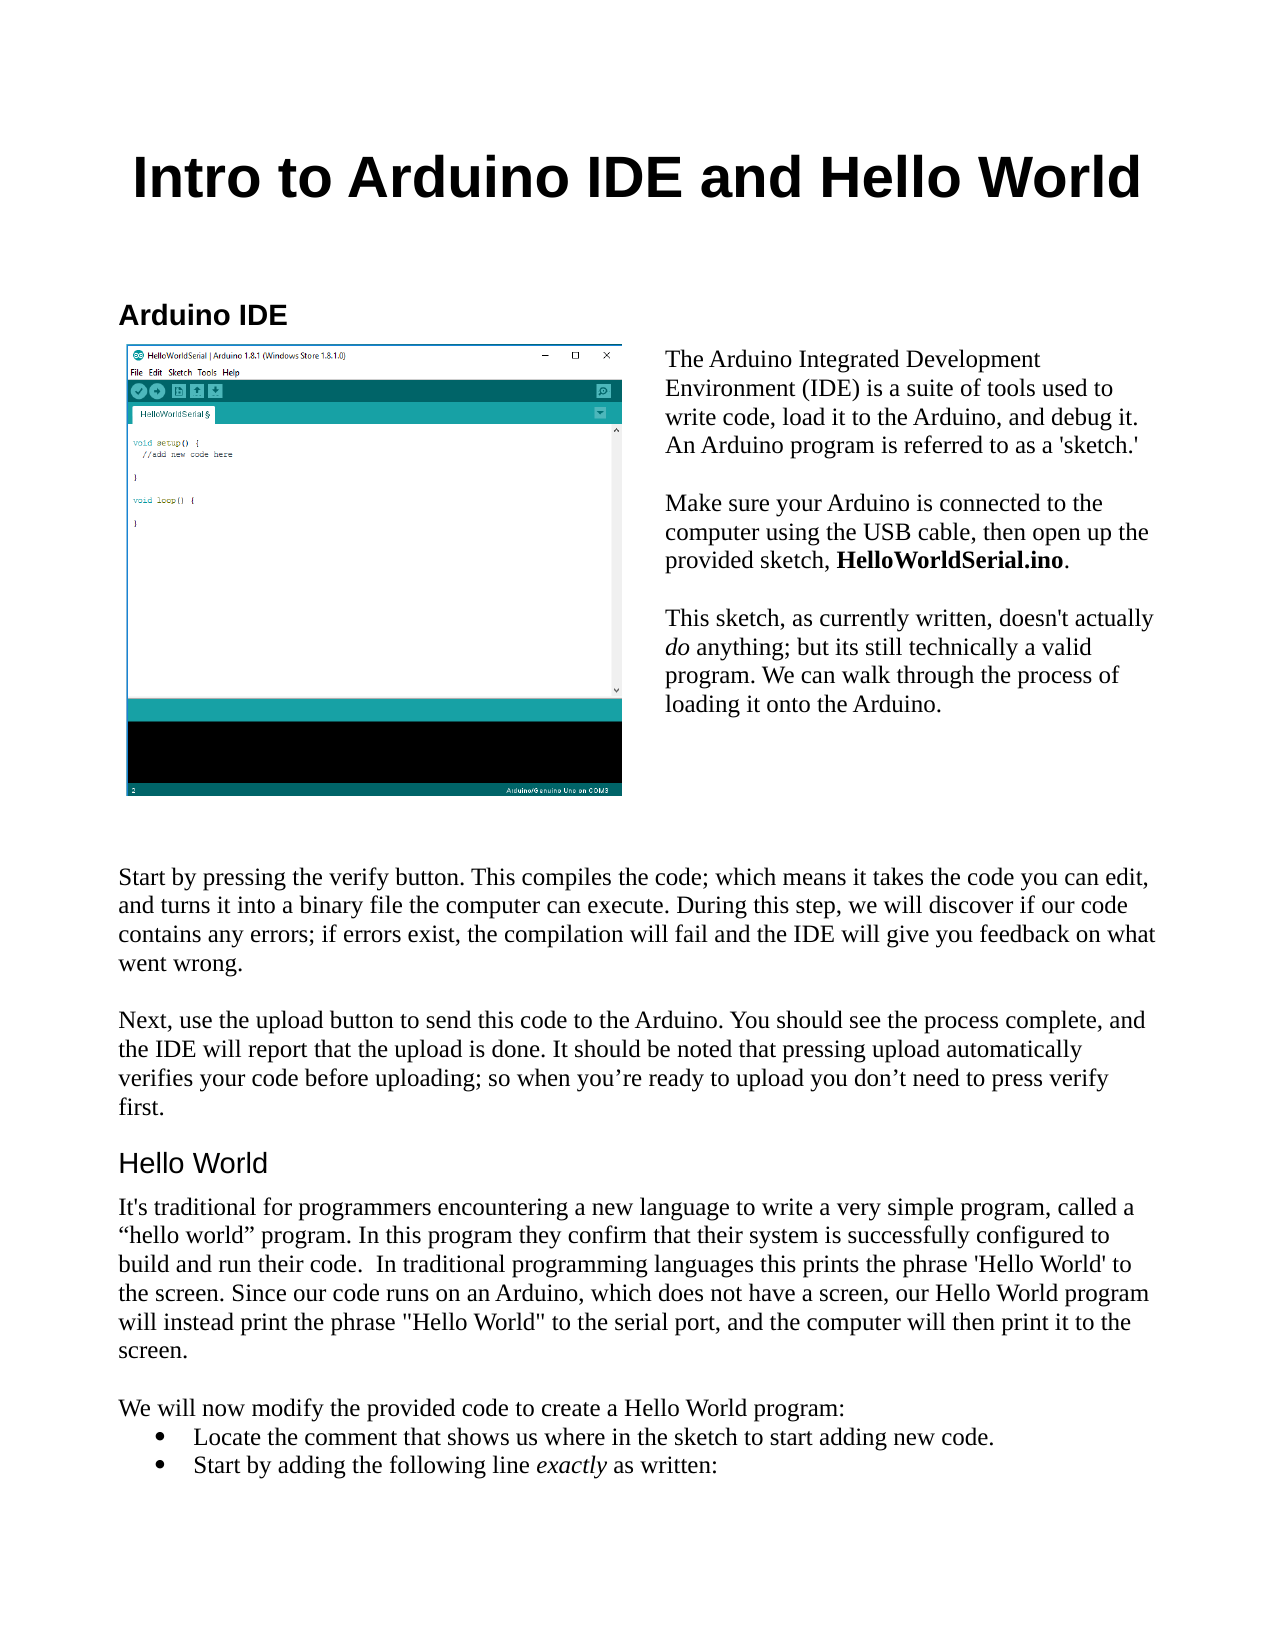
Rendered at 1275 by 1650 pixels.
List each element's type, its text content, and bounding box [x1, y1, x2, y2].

text We will now modify the provided code to create a Hello World program: [118, 1364, 1157, 1422]
text It's traditional for programmers encountering a new language to write a very simple program, called a “hello world” program. In this program they confirm that their system is successfully configured to build and run their code. In traditional programming languages this prints the phrase 'Hello World' to the screen. Since our code runs on an Arduino, which does not have a screen, our Hello World program will instead print the phrase "Hello World" to the serial port, and the computer will then print it to the screen. [118, 1192, 1157, 1364]
subtitle Arduino IDE [118, 298, 1157, 332]
text Make sure your Arduino is connected to the computer using the USB cable, then open up the provided sketch, HelloWorldSerial.ino. This sketch, as currently written, doesn't actually do anything; but its still technically a valid program. We can walk through the process of loading it onto the Arduino. [587, 488, 1157, 718]
list Locate the comment that shows us where in the sketch to start adding new code. [156, 1422, 1157, 1450]
text Start by pressing the verify button. This compiles the code; which means it takes the code you can edit, and turns it into a binary file the computer can execute. During this step, we will discover if our code contains any errors; if errors exist, the compilation will fail and the IDE will give you feedback on what went wrong. [118, 862, 1157, 977]
text The Arduino Integrated Development Environment (IDE) is a suite of tools used to write code, load it to the Arduino, and debug it. An Arduino program is referred to as a 'sketch.' [587, 344, 1157, 459]
picture [126, 344, 587, 796]
text Next, use the upload button to send this code to the Arduino. You should see the process complete, and the IDE will report that the upload is done. It should be noted that pressing upload automatically verifies your code before uploading; so when you’re ready to upload you don’t need to press verify first. [118, 1006, 1157, 1121]
title Intro to Arduino IDE and Hello World [118, 143, 1157, 210]
subtitle Hello World [118, 1146, 1157, 1179]
list Start by adding the following line exactly as written: [156, 1450, 1157, 1508]
